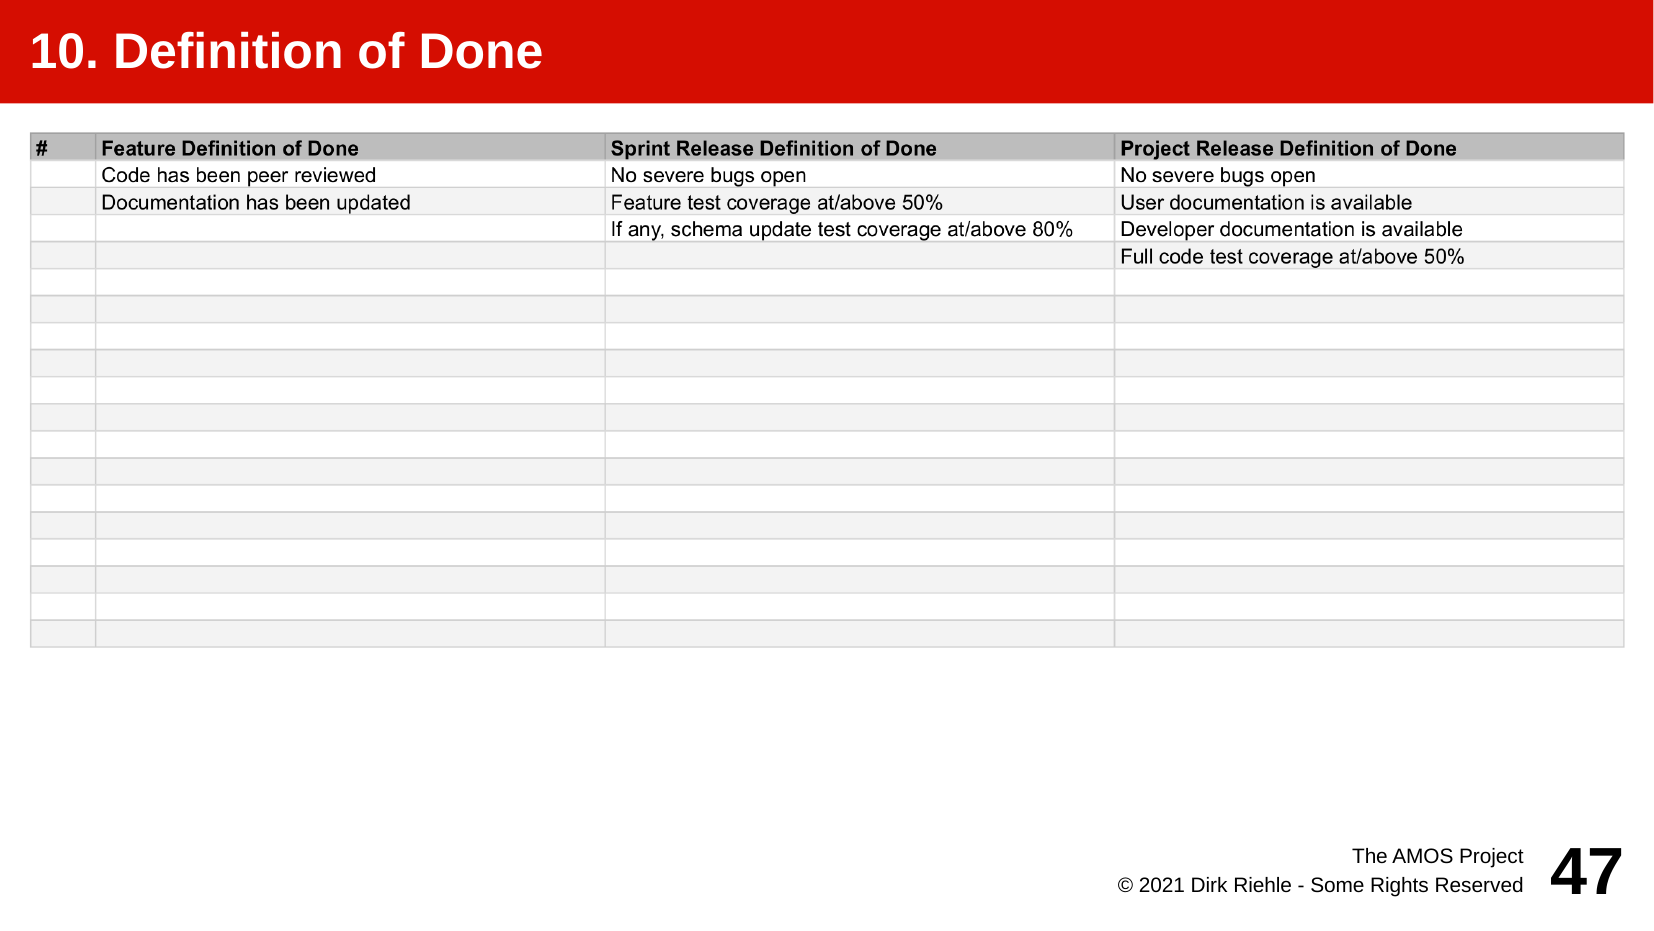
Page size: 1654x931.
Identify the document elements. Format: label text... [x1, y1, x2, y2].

picture [29, 132, 1625, 648]
title 10. Definition of Done [0, 0, 1654, 104]
